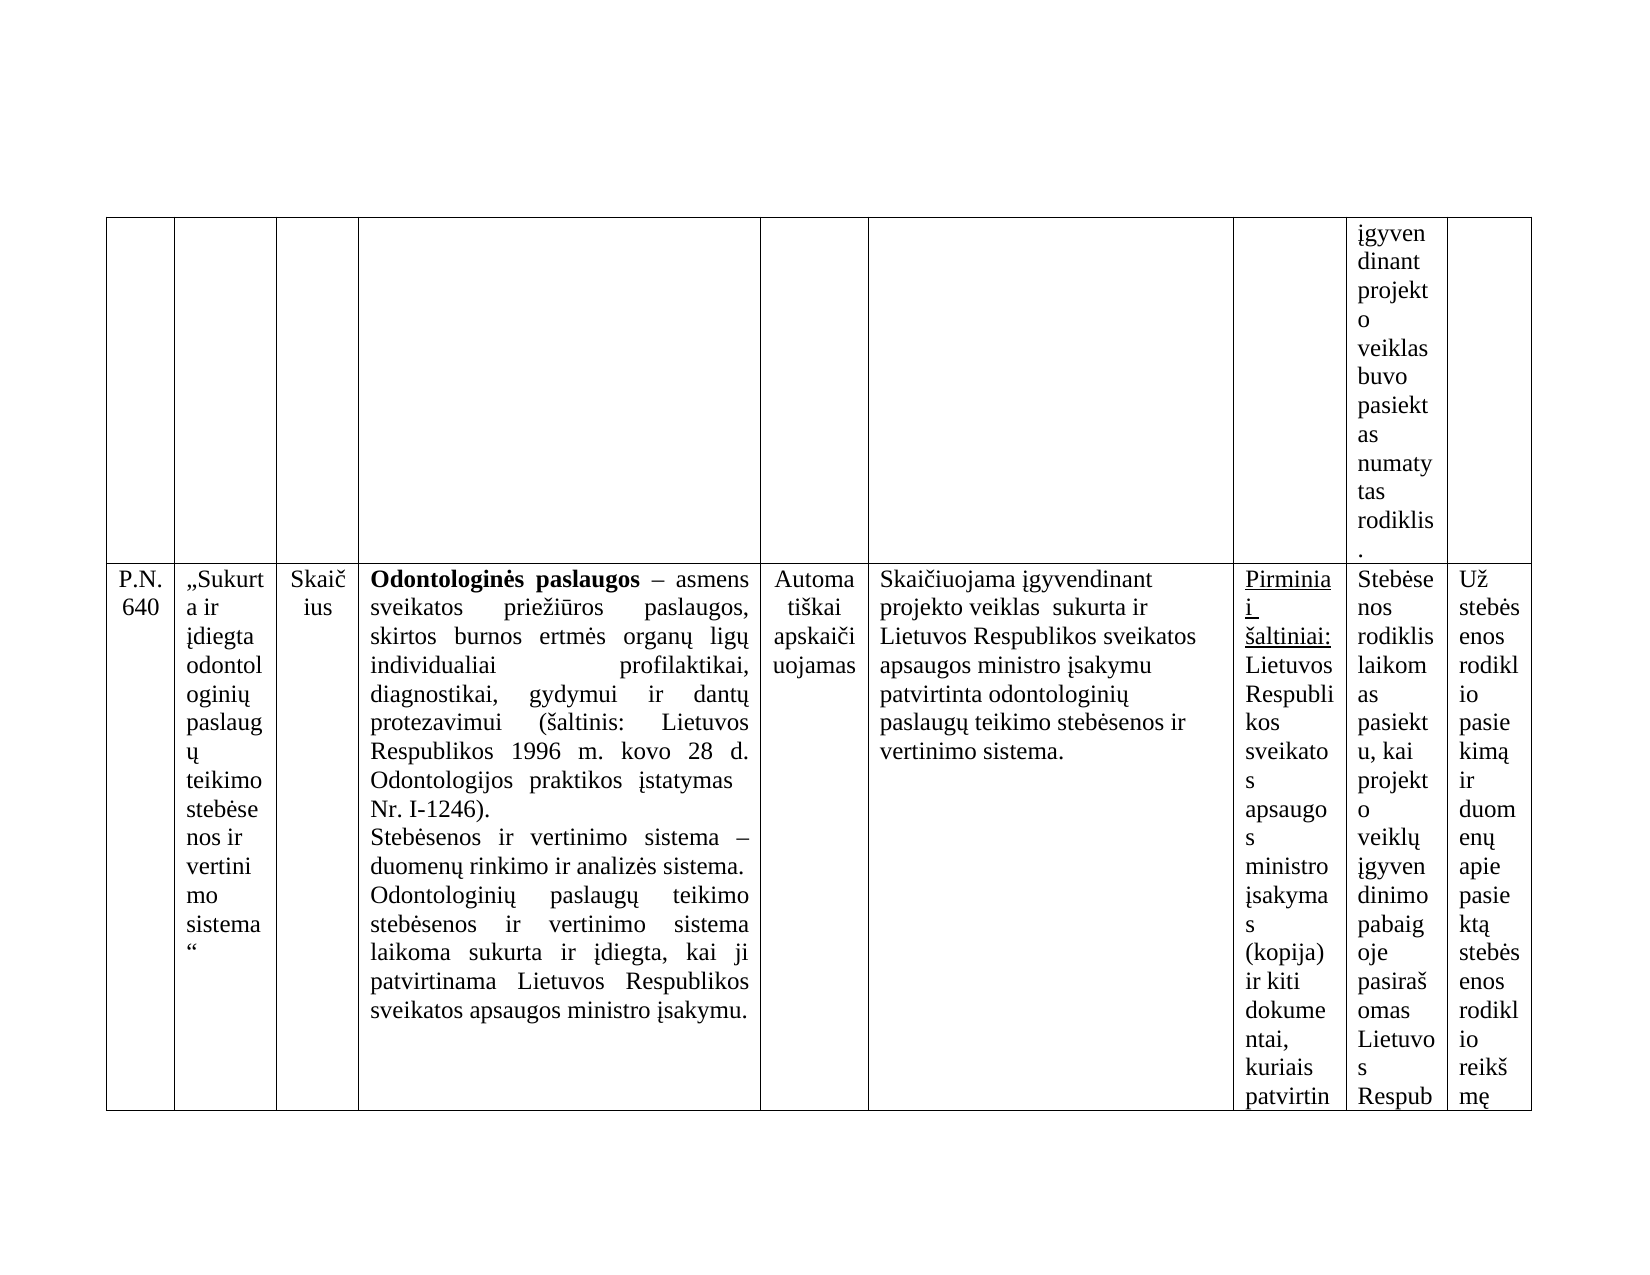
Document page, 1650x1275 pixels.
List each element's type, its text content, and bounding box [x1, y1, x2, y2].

table_cell Skaičius [277, 564, 358, 1110]
table_cell [1448, 218, 1531, 563]
table_cell Už stebėsenos rodiklio pasiekimą ir duomenų apie pasiektą stebėsenos rodiklio reikšmę [1448, 564, 1531, 1110]
table_cell [869, 218, 1233, 563]
table_cell [359, 218, 760, 563]
table_cell [277, 218, 358, 563]
table_cell Automatiškai apskaičiuojamas [761, 564, 868, 1110]
table_cell [1234, 218, 1346, 563]
table_cell [107, 218, 174, 563]
table_cell P.N.640 [107, 564, 174, 1110]
table_cell [761, 218, 868, 563]
table_cell Pirminiai šaltiniai: Lietuvos Respublikos sveikatos apsaugos ministro įsakymas (kopija) ir kiti dokumentai, kuriais patvirtin [1234, 564, 1346, 1110]
table_cell įgyvendinant projekto veiklas buvo pasiektas numatytas rodiklis. [1347, 218, 1447, 563]
table_cell [175, 218, 276, 563]
table_cell Odontologinės paslaugos – asmens sveikatos priežiūros paslaugos, skirtos burnos ertmės organų ligų individualiai profilaktikai, diagnostikai, gydymui ir dantų protezavimui (šaltinis: Lietuvos Respublikos 1996 m. kovo 28 d. Odontologijos praktikos įstatymas Nr. I-1246). Stebėsenos ir vertinimo sistema –duomenų rinkimo ir analizės sistema. Odontologinių paslaugų teikimo stebėsenos ir vertinimo sistema laikoma sukurta ir įdiegta, kai ji patvirtinama Lietuvos Respublikos sveikatos apsaugos ministro įsakymu. [359, 564, 760, 1110]
table_cell Skaičiuojama įgyvendinant projekto veiklas sukurta ir Lietuvos Respublikos sveikatos apsaugos ministro įsakymu patvirtinta odontologinių paslaugų teikimo stebėsenos ir vertinimo sistema. [869, 564, 1233, 1110]
table_cell Stebėsenos rodiklis laikomas pasiektu, kai projekto veiklų įgyvendinimo pabaigoje pasirašomas Lietuvos Respub [1347, 564, 1447, 1110]
table_cell „Sukurta ir įdiegta odontologinių paslaugų teikimo stebėsenos ir vertinimo sistema“ [175, 564, 276, 1110]
